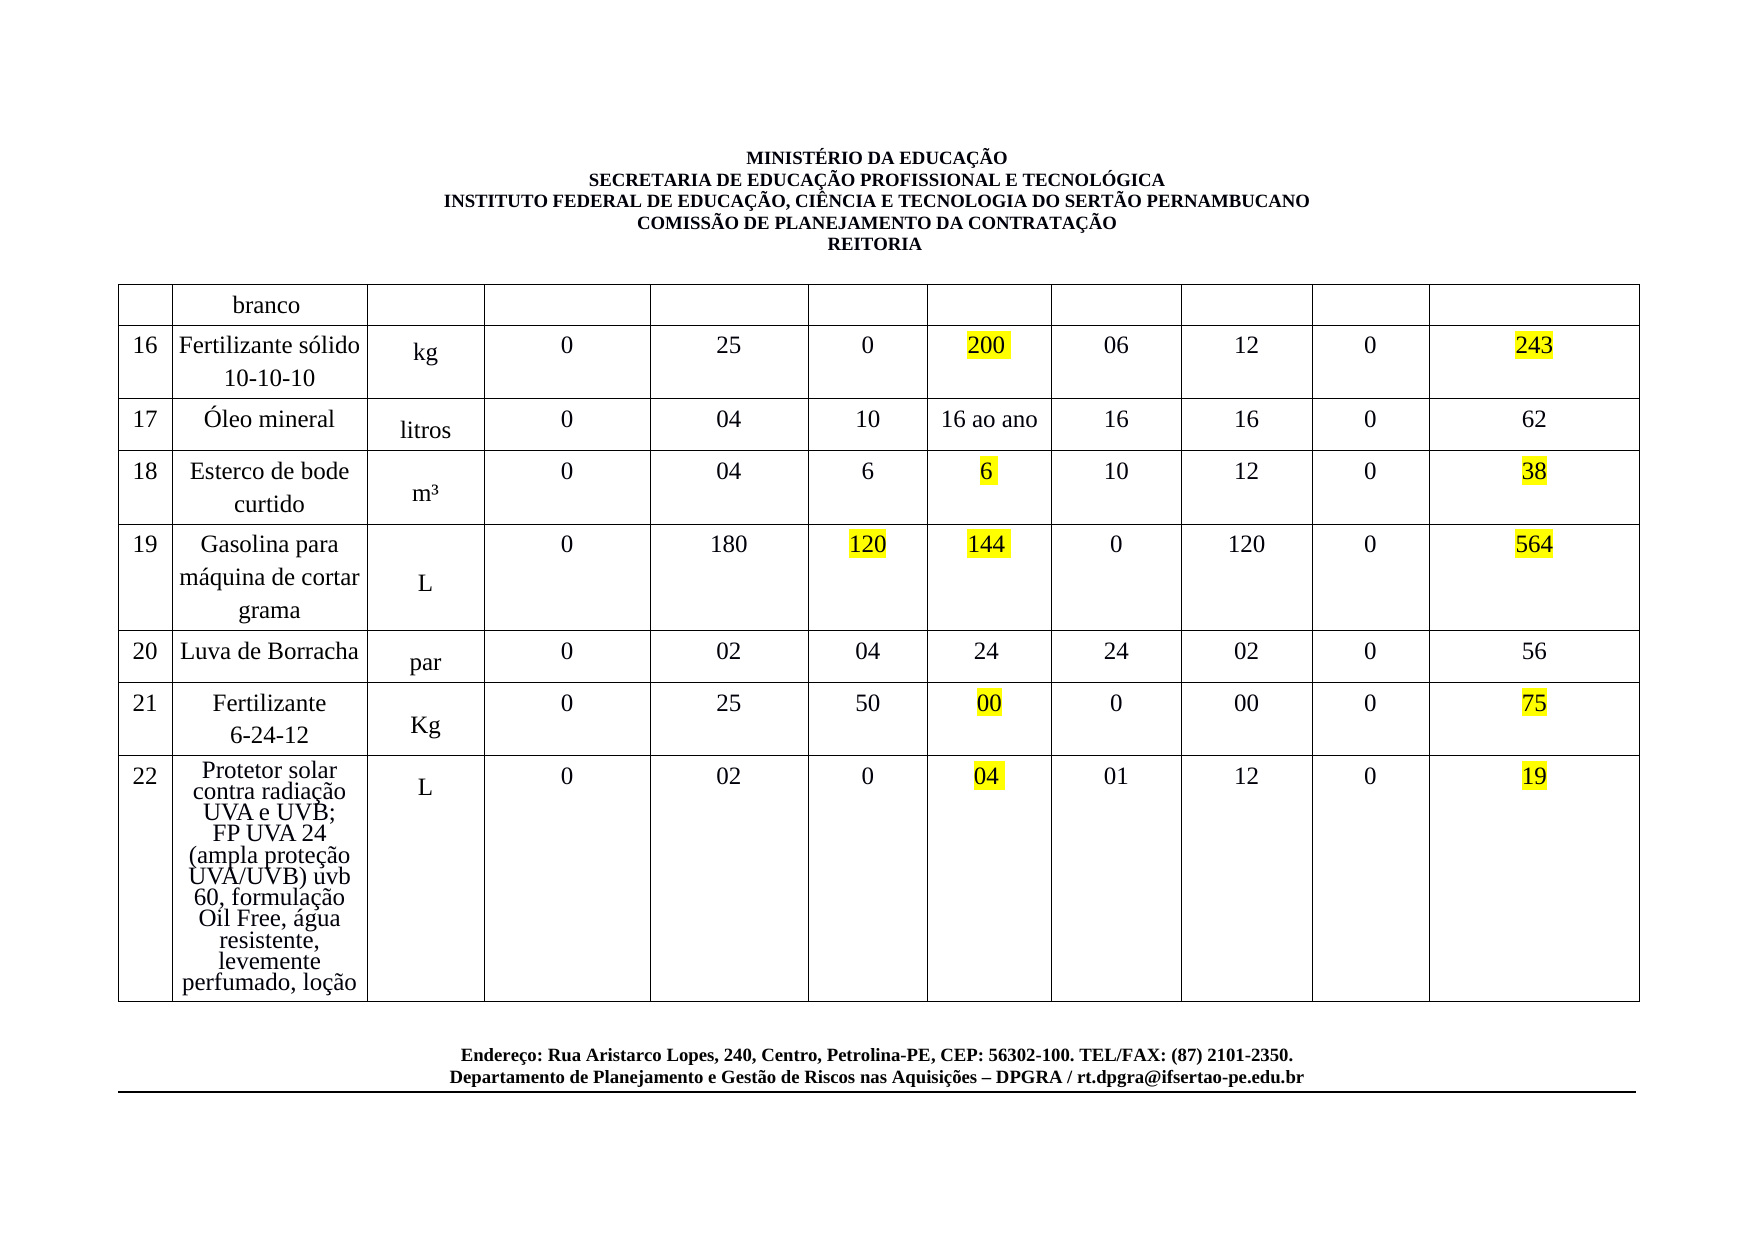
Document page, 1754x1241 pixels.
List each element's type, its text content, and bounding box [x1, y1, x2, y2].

table_cell 180 [651, 525, 808, 630]
table_cell [1182, 285, 1312, 324]
table_cell 62 [1430, 399, 1639, 450]
table_cell 0 [1313, 525, 1429, 630]
table_cell 00 [1182, 683, 1312, 755]
table_cell 120 [1182, 525, 1312, 630]
table_cell [368, 285, 484, 324]
table_cell 25 [651, 683, 808, 755]
table_cell [809, 285, 927, 324]
table_cell L [368, 756, 484, 1001]
table_cell 144 [928, 525, 1051, 630]
table_cell 04 [651, 399, 808, 450]
table_cell 17 [119, 399, 172, 450]
table_cell 01 [1052, 756, 1181, 1001]
table_cell 0 [485, 631, 650, 682]
table_cell 0 [1313, 326, 1429, 398]
table_cell kg [368, 326, 484, 398]
table_cell 16 [119, 326, 172, 398]
table_cell 12 [1182, 451, 1312, 523]
table_cell 21 [119, 683, 172, 755]
table_cell 04 [809, 631, 927, 682]
table_cell 120 [809, 525, 927, 630]
table_cell Esterco de bode curtido [173, 451, 367, 523]
table_cell 0 [1313, 399, 1429, 450]
table_cell 0 [485, 326, 650, 398]
table_cell Protetor solar contra radiação UVA e UVB; FP UVA 24 (ampla proteção UVA/UVB) uvb 60, formulação Oil Free, água resistente, levemente perfumado, loção [173, 756, 367, 1001]
table_cell Óleo mineral [173, 399, 367, 450]
table_cell 6 [809, 451, 927, 523]
table_cell 0 [809, 326, 927, 398]
table_cell 00 [928, 683, 1051, 755]
table_cell litros [368, 399, 484, 450]
table_cell 20 [119, 631, 172, 682]
table_cell 02 [1182, 631, 1312, 682]
table_cell 16 ao ano [928, 399, 1051, 450]
table_cell Luva de Borracha [173, 631, 367, 682]
table_cell 06 [1052, 326, 1181, 398]
table_cell 25 [651, 326, 808, 398]
table_cell [1430, 285, 1639, 324]
table_cell 10 [1052, 451, 1181, 523]
table_cell 19 [1430, 756, 1639, 1001]
table_cell [651, 285, 808, 324]
table_cell 16 [1182, 399, 1312, 450]
table_cell Kg [368, 683, 484, 755]
table_cell par [368, 631, 484, 682]
table_cell 12 [1182, 756, 1312, 1001]
table_cell 0 [1052, 525, 1181, 630]
table_cell 0 [485, 756, 650, 1001]
table_cell 0 [1313, 631, 1429, 682]
table_cell 50 [809, 683, 927, 755]
table_cell 12 [1182, 326, 1312, 398]
table_cell 18 [119, 451, 172, 523]
table_cell 0 [485, 451, 650, 523]
table_cell 04 [651, 451, 808, 523]
table_cell 243 [1430, 326, 1639, 398]
table_cell 0 [1313, 451, 1429, 523]
table_cell [119, 285, 172, 324]
table_cell 0 [1313, 683, 1429, 755]
table_cell 0 [809, 756, 927, 1001]
table_cell 56 [1430, 631, 1639, 682]
table_cell L [368, 525, 484, 630]
table_cell 0 [485, 683, 650, 755]
table_cell Fertilizante 6-24-12 [173, 683, 367, 755]
table_cell 75 [1430, 683, 1639, 755]
table_cell 0 [1052, 683, 1181, 755]
table_cell m³ [368, 451, 484, 523]
table_cell [485, 285, 650, 324]
table_cell Gasolina para máquina de cortar grama [173, 525, 367, 630]
table_cell [1052, 285, 1181, 324]
table_cell [1313, 285, 1429, 324]
table_cell 200 [928, 326, 1051, 398]
table_cell 04 [928, 756, 1051, 1001]
table_cell 02 [651, 756, 808, 1001]
table_cell 24 [928, 631, 1051, 682]
table_cell 0 [1313, 756, 1429, 1001]
table_cell [928, 285, 1051, 324]
table_cell 16 [1052, 399, 1181, 450]
table_cell 22 [119, 756, 172, 1001]
table_cell 10 [809, 399, 927, 450]
table_cell 24 [1052, 631, 1181, 682]
table_cell Fertilizante sólido 10-10-10 [173, 326, 367, 398]
table_cell branco [173, 285, 367, 324]
table_cell 02 [651, 631, 808, 682]
table_cell 6 [928, 451, 1051, 523]
table_cell 0 [485, 525, 650, 630]
table_cell 0 [485, 399, 650, 450]
table_cell 19 [119, 525, 172, 630]
table_cell 38 [1430, 451, 1639, 523]
table_cell 564 [1430, 525, 1639, 630]
